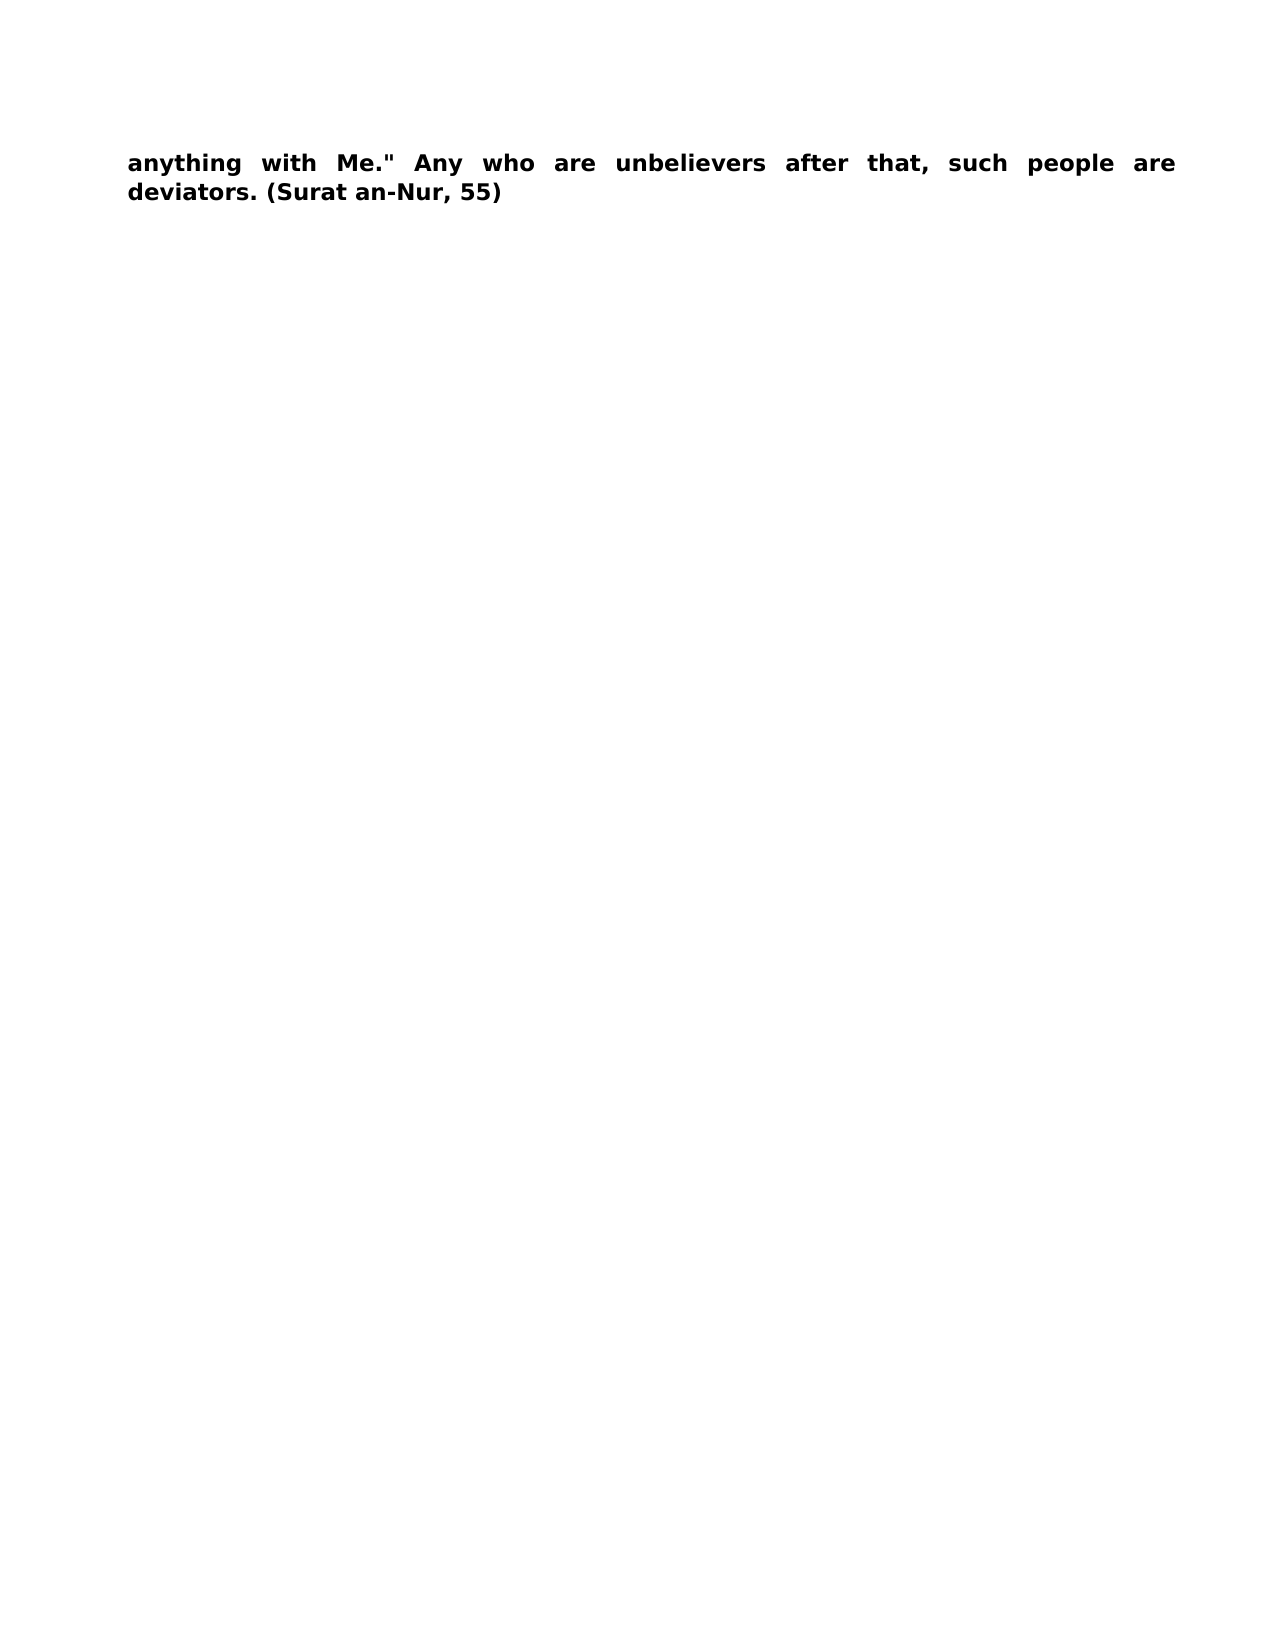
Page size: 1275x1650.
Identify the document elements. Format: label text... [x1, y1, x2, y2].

text anything with Me." Any who are unbelievers after that, such people are deviators. (Surat an-Nur, 55) [127, 150, 1177, 206]
